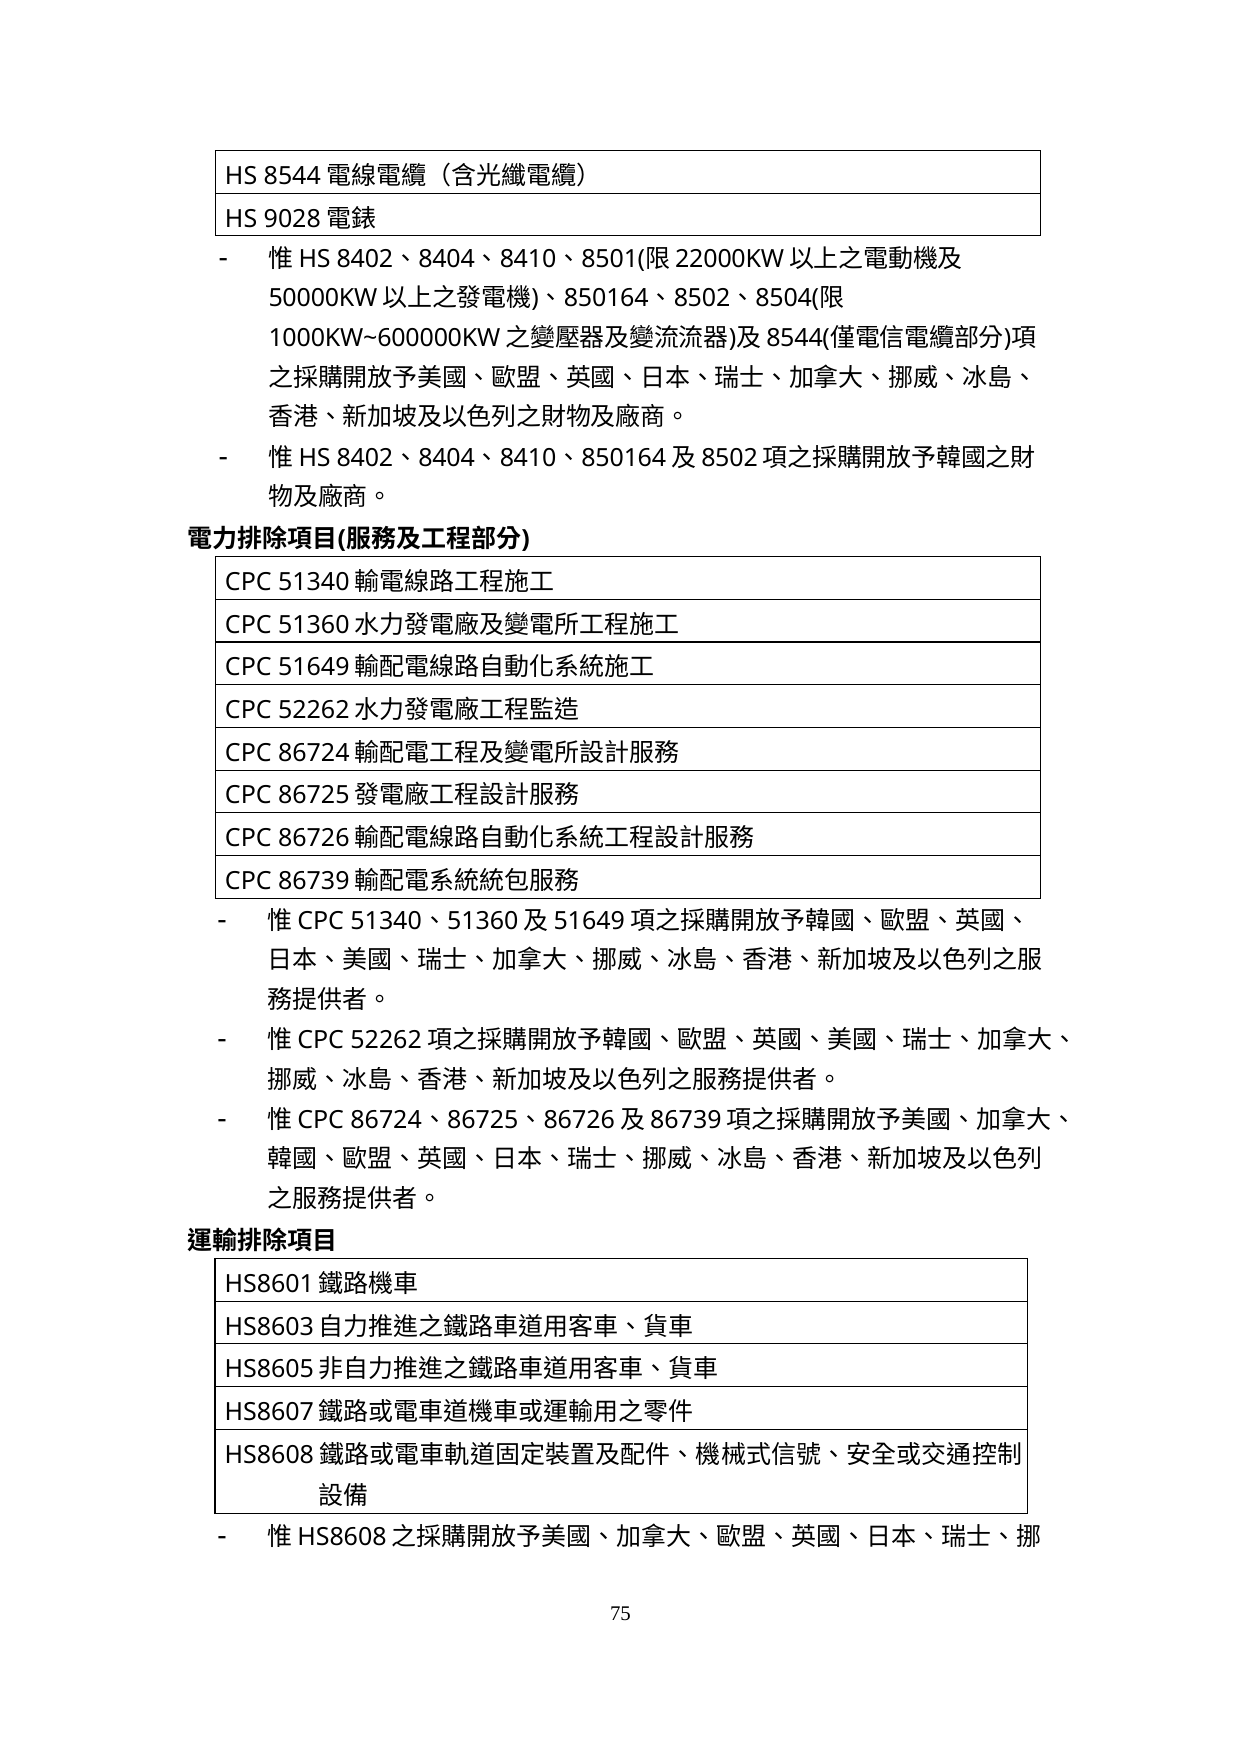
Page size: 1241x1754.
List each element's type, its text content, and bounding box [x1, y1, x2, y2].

table_cell CPC 86739輸配電系統統包服務 [216, 856, 1040, 898]
table_cell HS 9028電錶 [216, 194, 1040, 235]
table_header HS8601鐵路機車 [216, 1259, 1027, 1301]
text 運輸排除項目 [187, 1216, 1053, 1258]
table_cell CPC 86726輸配電線路自動化系統工程設計服務 [216, 813, 1040, 855]
table_cell CPC 86725發電廠工程設計服務 [216, 771, 1040, 812]
table_cell CPC 51360水力發電廠及變電所工程施工 [216, 600, 1040, 641]
table_cell HS8603自力推進之鐵路車道用客車、貨車 [216, 1302, 1027, 1343]
list 惟CPC 51340、51360及51649項之採購開放予韓國、歐盟、英國、日本、美國、瑞士、加拿大、挪威、冰島、香港、新加坡及以色列之服務提供者。 [217, 899, 1053, 1018]
table_cell CPC 86724輸配電工程及變電所設計服務 [216, 728, 1040, 769]
table_cell HS8605非自力推進之鐵路車道用客車、貨車 [216, 1344, 1027, 1386]
table_cell HS8608鐵路或電車軌道固定裝置及配件、機械式信號、安全或交通控制設備 [216, 1430, 1027, 1513]
list 惟CPC 86724、86725、86726及86739項之採購開放予美國、加拿大、韓國、歐盟、英國、日本、瑞士、挪威、冰島、香港、新加坡及以色列之服務提供者。 [217, 1097, 1053, 1216]
text 電力排除項目(服務及工程部分) [187, 514, 1053, 556]
table_cell HS 8544電線電纜（含光纖電纜） [216, 151, 1040, 193]
table_header CPC 51340輸電線路工程施工 [216, 557, 1040, 599]
table_cell 惟HS 8402、8404、8410、8501(限22000KW以上之電動機及50000KW以上之發電機)、850164、8502、8504(限1000KW~600000KW之變壓器及變流流器)及8544(僅電信電纜部分)項之採購開放予美國、歐盟、英國、日本、瑞士、加拿大、挪威、冰島、香港、新加坡及以色列之財物及廠商。 惟HS 8402、8404、8410、850164及8502項之採購開放予韓國之財物及廠商。 [215, 236, 1040, 514]
table_cell CPC 51649輸配電線路自動化系統施工 [216, 643, 1040, 684]
list 惟HS8608之採購開放予美國、加拿大、歐盟、英國、日本、瑞士、挪 [217, 1514, 1053, 1554]
list 惟CPC 52262項之採購開放予韓國、歐盟、英國、美國、瑞士、加拿大、挪威、冰島、香港、新加坡及以色列之服務提供者。 [217, 1018, 1053, 1097]
table_cell CPC 52262水力發電廠工程監造 [216, 685, 1040, 727]
table_cell HS8607鐵路或電車道機車或運輸用之零件 [216, 1387, 1027, 1429]
